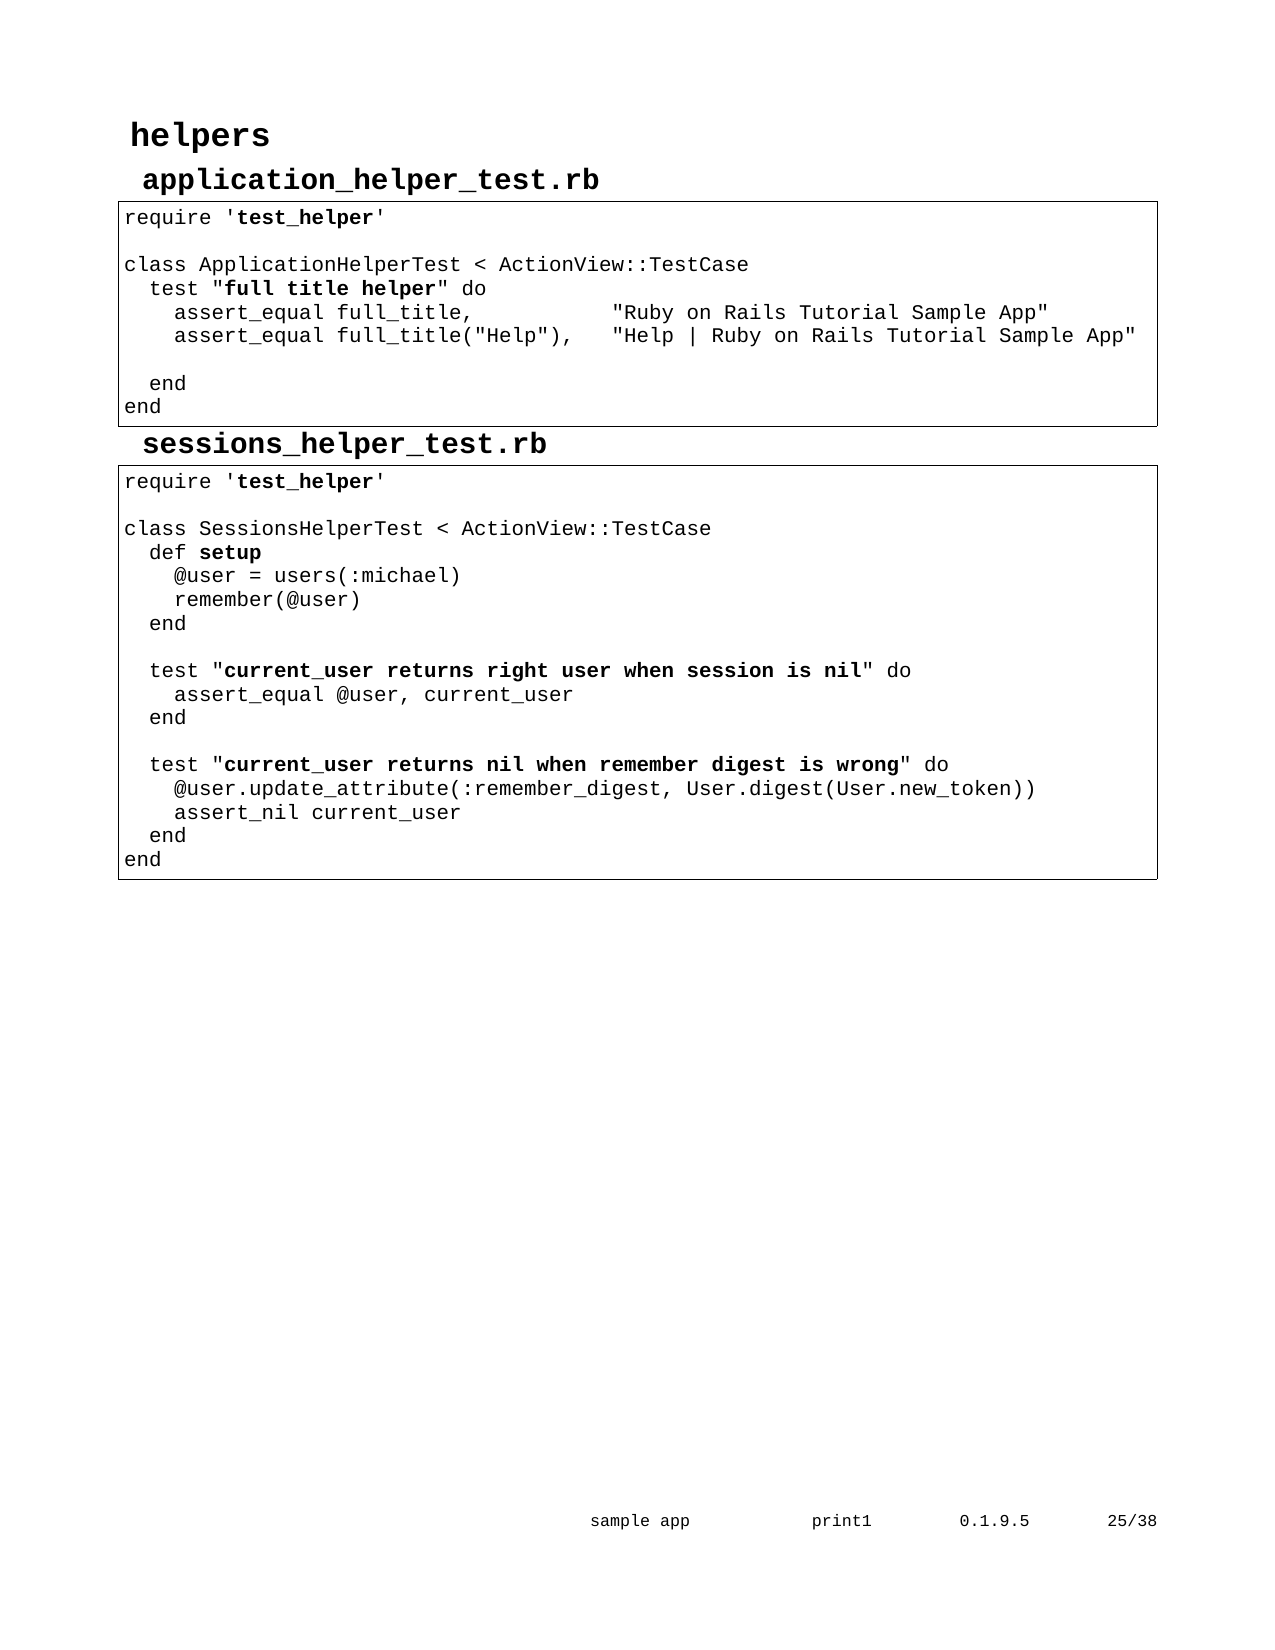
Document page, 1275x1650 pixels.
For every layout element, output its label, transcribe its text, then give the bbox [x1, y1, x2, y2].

subtitle application_helper_test.rb [142, 165, 1157, 198]
subtitle sessions_helper_test.rb [142, 429, 1157, 462]
table_header require 'test_helper' class SessionsHelperTest < ActionView::TestCase def setup @user = users(:michael) remember(@user) end test "current_user returns right user when session is nil" do assert_equal @user, current_user end test "current_user returns nil when remember digest is wrong" do @user.update_attribute(:remember_digest, User.digest(User.new_token)) assert_nil current_user end end [119, 466, 1157, 878]
table_header require 'test_helper' class ApplicationHelperTest < ActionView::TestCase test "full title helper" do assert_equal full_title, "Ruby on Rails Tutorial Sample App" assert_equal full_title("Help"), "Help | Ruby on Rails Tutorial Sample App" end end [119, 202, 1157, 426]
subtitle helpers [130, 118, 1157, 156]
